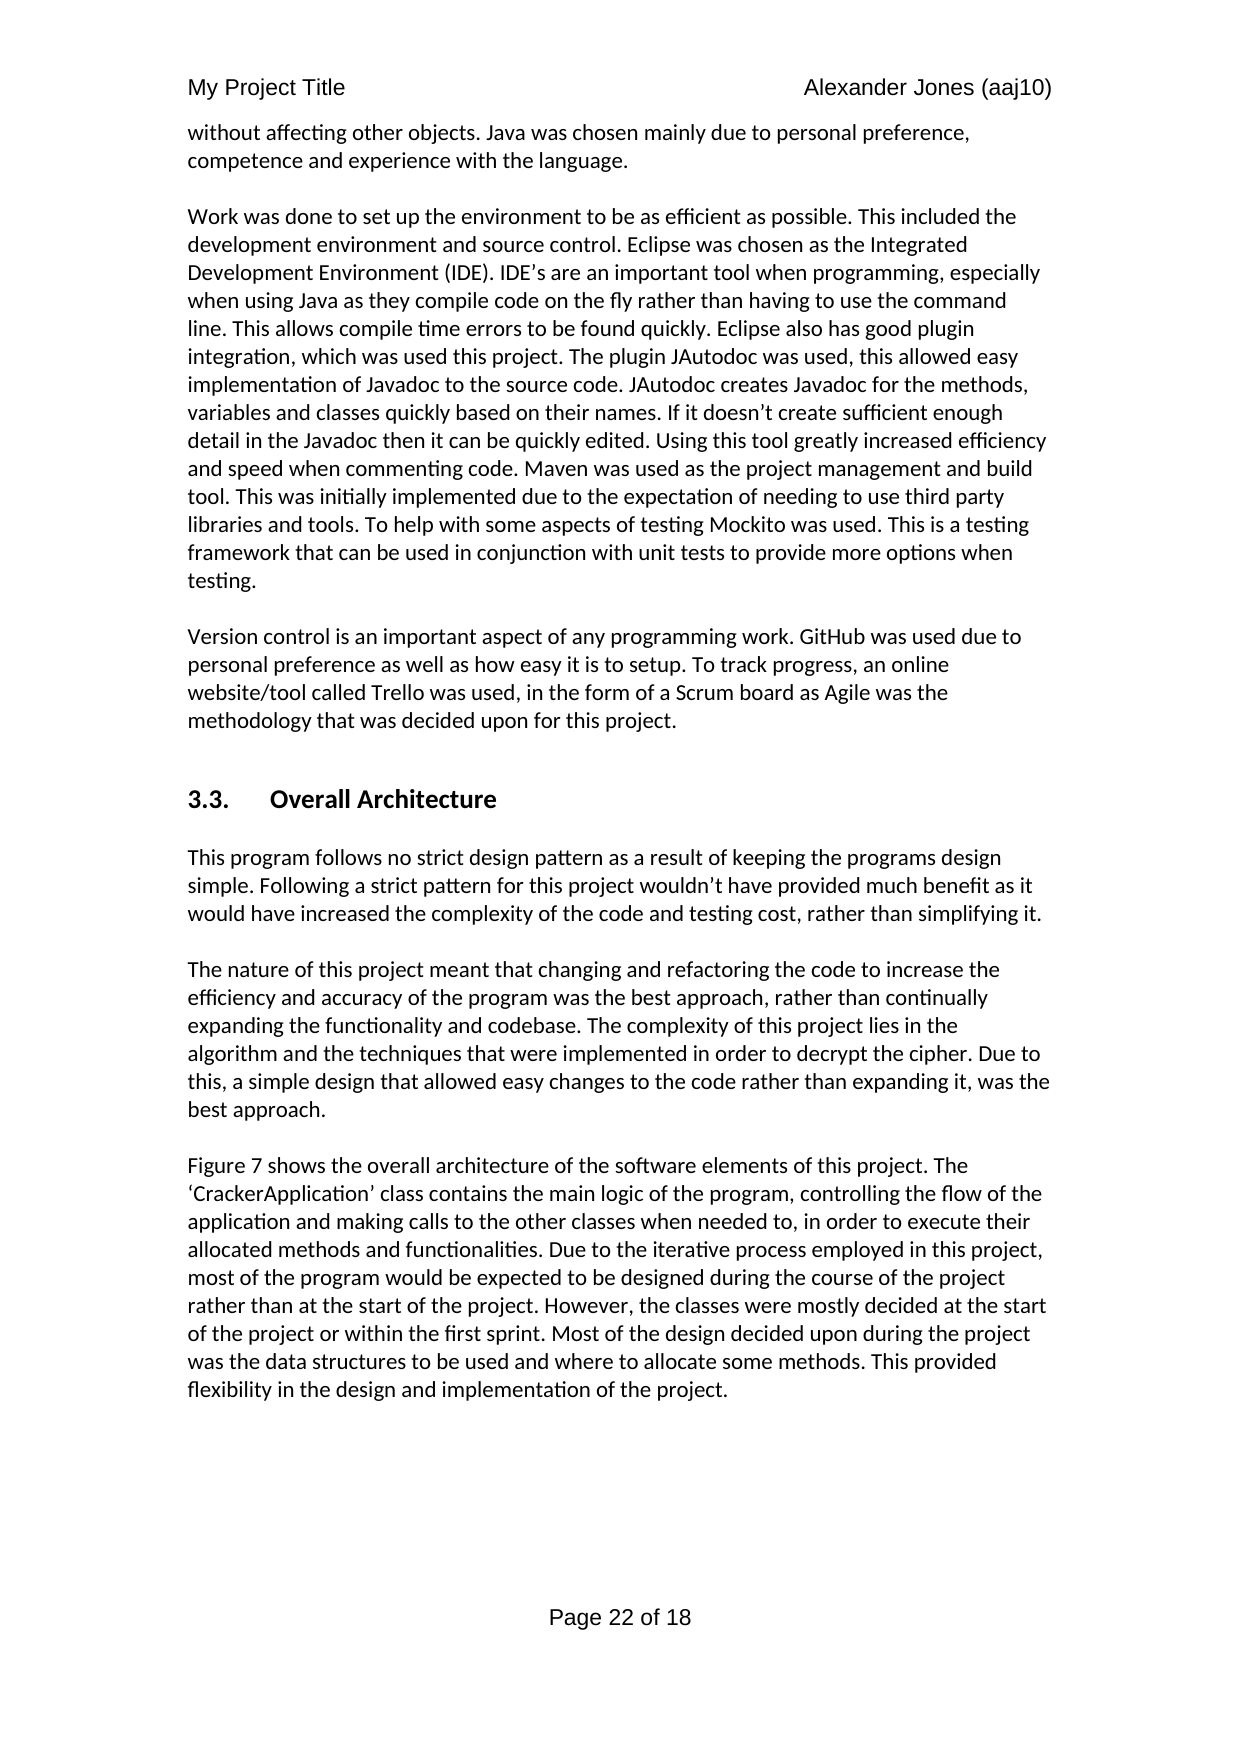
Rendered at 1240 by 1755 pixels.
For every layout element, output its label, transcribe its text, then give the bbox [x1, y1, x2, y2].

text The nature of this project meant that changing and refactoring the code to increase the efficiency and accuracy of the program was the best approach, rather than continually expanding the functionality and codebase. The complexity of this project lies in the algorithm and the techniques that were implemented in order to decrypt the cipher. Due to this, a simple design that allowed easy changes to the code rather than expanding it, was the best approach. [187, 955, 1052, 1123]
text Work was done to set up the environment to be as efficient as possible. This included the development environment and source control. Eclipse was chosen as the Integrated Development Environment (IDE). IDE’s are an important tool when programming, especially when using Java as they compile code on the fly rather than having to use the command line. This allows compile time errors to be found quickly. Eclipse also has good plugin integration, which was used this project. The plugin JAutodoc was used, this allowed easy implementation of Javadoc to the source code. JAutodoc creates Javadoc for the methods, variables and classes quickly based on their names. If it doesn’t create sufficient enough detail in the Javadoc then it can be quickly edited. Using this tool greatly increased efficiency and speed when commenting code. Maven was used as the project management and build tool. This was initially implemented due to the expectation of needing to use third party libraries and tools. To help with some aspects of testing Mockito was used. This is a testing framework that can be used in conjunction with unit tests to provide more options when testing. [187, 202, 1052, 594]
text This program follows no strict design pattern as a result of keeping the programs design simple. Following a strict pattern for this project wouldn’t have provided much benefit as it would have increased the complexity of the code and testing cost, rather than simplifying it. [187, 843, 1052, 927]
text Figure 7 shows the overall architecture of the software elements of this project. The ‘CrackerApplication’ class contains the main logic of the program, controlling the flow of the application and making calls to the other classes when needed to, in order to execute their allocated methods and functionalities. Due to the iterative process employed in this project, most of the program would be expected to be designed during the course of the project rather than at the start of the project. However, the classes were mostly decided at the start of the project or within the first sprint. Most of the design decided upon during the project was the data structures to be used and where to allocate some methods. This provided flexibility in the design and implementation of the project. [187, 1151, 1052, 1403]
subtitle Overall Architecture [187, 782, 1052, 815]
text Version control is an important aspect of any programming work. GitHub was used due to personal preference as well as how easy it is to setup. To track progress, an online website/tool called Trello was used, in the form of a Scrum board as Agile was the methodology that was decided upon for this project. [187, 622, 1052, 734]
text without affecting other objects. Java was chosen mainly due to personal preference, competence and experience with the language. [187, 118, 1052, 174]
